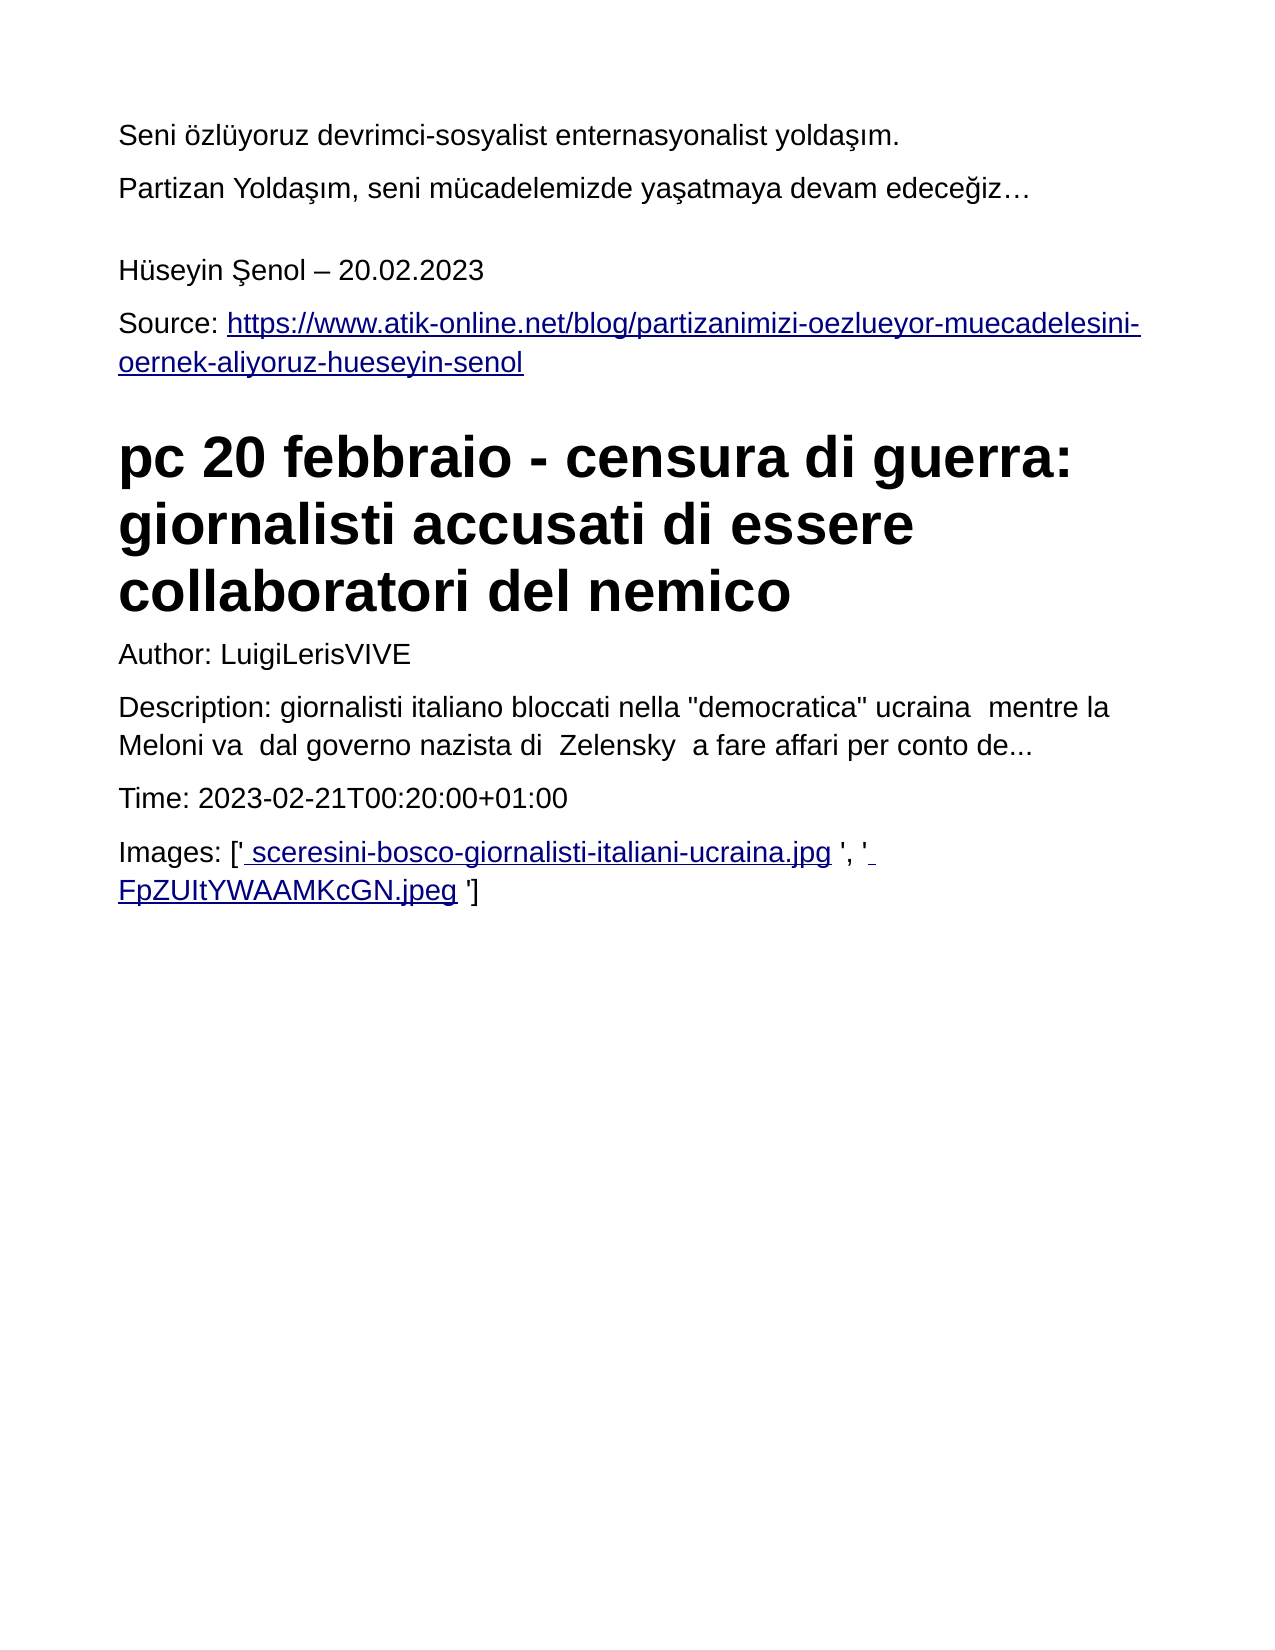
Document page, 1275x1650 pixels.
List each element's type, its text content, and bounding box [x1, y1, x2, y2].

subtitle pc 20 febbraio - censura di guerra: giornalisti accusati di essere collaboratori del nemico [118, 423, 1157, 624]
text Source: https://www.atik-online.net/blog/partizanimizi-oezlueyor-muecadelesini-oernek-aliyoruz-hueseyin-senol [118, 306, 1157, 378]
text Images: [' sceresini-bosco-giornalisti-italiani-ucraina.jpg ', ' FpZUItYWAAMKcGN.jpeg '] [118, 834, 1157, 907]
text Description: giornalisti italiano bloccati nella "democratica" ucraina mentre la Meloni va dal governo nazista di Zelensky a fare affari per conto de... [118, 690, 1157, 762]
text Partizan Yoldaşım, seni mücadelemizde yaşatmaya devam edeceğiz… [118, 171, 1157, 205]
text Time: 2023-02-21T00:20:00+01:00 [118, 781, 1157, 815]
text Author: LuigiLerisVIVE [118, 637, 1157, 670]
text Seni özlüyoruz devrimci-sosyalist enternasyonalist yoldaşım. [118, 118, 1157, 152]
text Hüseyin Şenol – 20.02.2023 [118, 253, 1157, 287]
